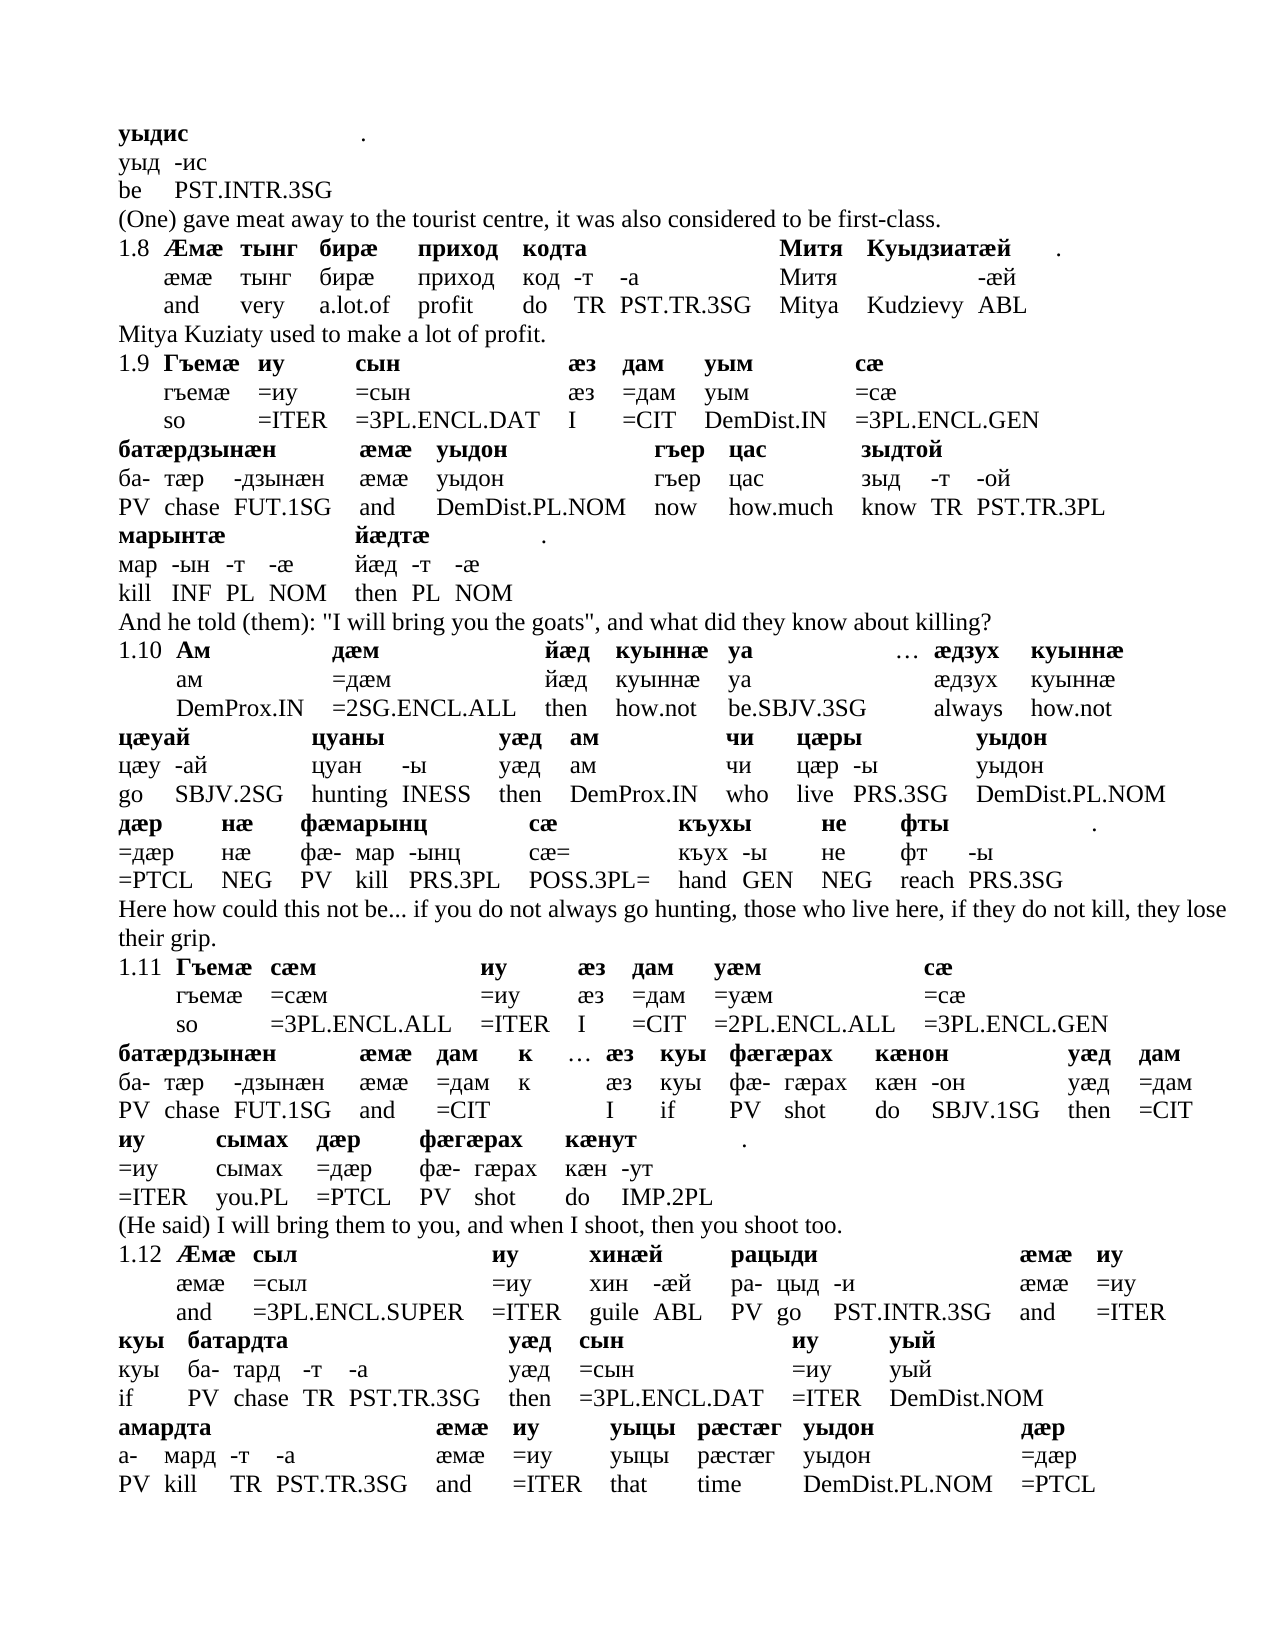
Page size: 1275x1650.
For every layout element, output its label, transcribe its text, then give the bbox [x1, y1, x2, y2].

text who [726, 779, 769, 808]
text уым [704, 348, 841, 377]
text =3PL.ENCL.DAT [355, 406, 540, 434]
text сæ [924, 952, 1123, 981]
text сымах [216, 1124, 302, 1153]
text гъер [654, 434, 715, 463]
text time [697, 1469, 775, 1498]
text йæд [544, 636, 602, 664]
text Mitya Kuziaty used to make a lot of profit. [118, 319, 1249, 348]
text PL [226, 578, 255, 607]
text -æй [978, 262, 1028, 291]
text DemDist.NOM [889, 1383, 1044, 1412]
text -ис [174, 147, 333, 176]
text дæр [1021, 1412, 1110, 1441]
text always [933, 693, 1003, 722]
text дам [632, 952, 700, 981]
text нæ [221, 808, 286, 837]
text -ы [402, 751, 471, 779]
text =иу [480, 981, 550, 1009]
text =PTCL [1021, 1469, 1096, 1498]
text æмæ [163, 262, 212, 291]
text иу [480, 952, 564, 981]
text гъер [654, 463, 701, 492]
text PST.TR.3PL [976, 492, 1106, 521]
text =CIT [622, 406, 677, 434]
text PRS.3PL [408, 866, 501, 894]
text уæд [499, 751, 542, 779]
text иу [258, 348, 341, 377]
text -ут [621, 1153, 713, 1182]
text æдзух [933, 664, 1003, 693]
text =3PL.ENCL.GEN [924, 1009, 1109, 1038]
text . [360, 118, 381, 147]
text DemDist.PL.NOM [976, 779, 1166, 808]
text код [522, 262, 560, 291]
text сæм [270, 952, 466, 981]
text тынг [240, 233, 305, 262]
text Kudzievy [867, 291, 964, 319]
text хинæй [589, 1239, 717, 1268]
text Гъемæ [163, 348, 244, 377]
text … [894, 636, 920, 664]
text не [821, 837, 872, 866]
text -а [619, 262, 752, 291]
text -т [303, 1354, 335, 1383]
text . [541, 521, 562, 549]
text -т [574, 262, 606, 291]
text =2PL.ENCL.ALL [714, 1009, 896, 1038]
text фт [900, 837, 954, 866]
text не [821, 808, 886, 837]
text куыннæ [1031, 664, 1116, 693]
text уæд [508, 1354, 551, 1383]
text иу [792, 1326, 875, 1354]
text к [518, 1067, 539, 1096]
text уыдон [803, 1412, 1007, 1441]
text go [118, 779, 161, 808]
text =PTCL [316, 1182, 391, 1211]
text TR [230, 1469, 262, 1498]
text and [359, 492, 408, 521]
text æз [606, 1038, 646, 1067]
text уыдон [436, 463, 626, 492]
text =сæм [270, 981, 452, 1009]
text фæ- [419, 1153, 460, 1182]
text =3PL.ENCL.DAT [579, 1383, 764, 1412]
text фæ- [729, 1067, 770, 1096]
text =сæ [924, 981, 1109, 1009]
text æмæ [176, 1268, 225, 1297]
text PRS.3SG [853, 779, 948, 808]
text kill [355, 866, 395, 894]
text shot [474, 1182, 537, 1211]
text Митя [779, 233, 853, 262]
text =3PL.ENCL.ALL [270, 1009, 452, 1038]
text -и [833, 1268, 992, 1297]
text иу [492, 1239, 575, 1268]
text INESS [402, 779, 471, 808]
text кæнут [565, 1124, 727, 1153]
text сæ [528, 808, 664, 837]
text DemProx.IN [176, 693, 304, 722]
text дæр [118, 808, 207, 837]
text дам [436, 1038, 504, 1067]
text I [577, 1009, 604, 1038]
text æз [606, 1067, 632, 1096]
text рæстæг [697, 1412, 789, 1441]
text куы [660, 1067, 701, 1096]
text DemDist.PL.NOM [803, 1469, 993, 1498]
text =иу [258, 377, 327, 406]
text уæд [1068, 1067, 1111, 1096]
text куыннæ [615, 636, 714, 664]
text TR [931, 492, 963, 521]
text chase [164, 1096, 220, 1124]
text NOM [268, 578, 327, 607]
text PV [187, 1383, 219, 1412]
text reach [900, 866, 954, 894]
text æз [568, 377, 594, 406]
text -а [348, 1354, 481, 1383]
text (He said) I will bring them to you, and when I shoot, then you shoot too. [118, 1211, 1249, 1239]
text =сыл [253, 1268, 464, 1297]
text зыд [861, 463, 917, 492]
text гæрах [474, 1153, 537, 1182]
text SBJV.1SG [931, 1096, 1040, 1124]
text -ы [968, 837, 1063, 866]
text 1.9 [118, 348, 149, 377]
text сæ [855, 348, 1054, 377]
text Ам [176, 636, 318, 664]
text =CIT [632, 1009, 686, 1038]
text Mitya [779, 291, 839, 319]
text =иу [492, 1268, 561, 1297]
text уыдон [803, 1441, 993, 1469]
text then [1068, 1096, 1111, 1124]
text =сын [579, 1354, 764, 1383]
text марынтæ [118, 521, 341, 549]
text цыд [776, 1268, 819, 1297]
text PV [118, 1469, 150, 1498]
text уыцы [610, 1441, 669, 1469]
text хин [589, 1268, 639, 1297]
text =дам [436, 1067, 491, 1096]
text =сын [355, 377, 540, 406]
text GEN [742, 866, 793, 894]
text дам [622, 348, 690, 377]
text бирæ [319, 262, 390, 291]
text кæн [875, 1067, 917, 1096]
text цуан [311, 751, 388, 779]
text PST.INTR.3SG [174, 176, 333, 204]
text батæрдзынæн [118, 434, 345, 463]
text how.not [615, 693, 700, 722]
text мар [118, 549, 158, 578]
text how.much [728, 492, 833, 521]
text -дзынæн [233, 1067, 332, 1096]
text Æмæ [163, 233, 226, 262]
text дæм [332, 636, 531, 664]
text к [518, 1038, 553, 1067]
text -т [226, 549, 255, 578]
text PV [118, 492, 150, 521]
text PV [731, 1297, 763, 1326]
text =ITER [492, 1297, 561, 1326]
text йæд [354, 549, 398, 578]
text Куыдзиатæй [867, 233, 1042, 262]
text do [875, 1096, 917, 1124]
text . [1091, 808, 1112, 837]
text =3PL.ENCL.GEN [855, 406, 1040, 434]
text куыннæ [615, 664, 700, 693]
text тард [233, 1354, 289, 1383]
text сыл [253, 1239, 478, 1268]
text DemDist.IN [704, 406, 827, 434]
text ABL [653, 1297, 703, 1326]
text DemProx.IN [569, 779, 698, 808]
text сæ= [528, 837, 650, 866]
text so [163, 406, 230, 434]
text фæмарынц [300, 808, 515, 837]
text hunting [311, 779, 388, 808]
text йæдтæ [354, 521, 527, 549]
text а- [118, 1441, 150, 1469]
text … [567, 1038, 592, 1067]
text æз [568, 348, 608, 377]
text And he told (them): "I will bring you the goats", and what did they know about killing? [118, 607, 1249, 636]
text chase [233, 1383, 289, 1412]
text уа [728, 636, 881, 664]
text къух [678, 837, 728, 866]
text рæстæг [697, 1441, 775, 1469]
text æмæ [436, 1441, 485, 1469]
text æмæ [359, 463, 408, 492]
text =дам [632, 981, 686, 1009]
text then [544, 693, 588, 722]
text уæм [714, 952, 910, 981]
text do [522, 291, 560, 319]
text =PTCL [118, 866, 193, 894]
text be.SBJV.3SG [728, 693, 867, 722]
text -ай [174, 751, 284, 779]
text PV [300, 866, 341, 894]
text цæуай [118, 722, 298, 751]
text kill [164, 1469, 216, 1498]
text -æ [268, 549, 327, 578]
text цуаны [311, 722, 485, 751]
text =дам [622, 377, 677, 406]
text уый [889, 1354, 1044, 1383]
text бирæ [319, 233, 404, 262]
text -æй [653, 1268, 703, 1297]
text ба- [187, 1354, 219, 1383]
text ба- [118, 1067, 150, 1096]
text Митя [779, 262, 839, 291]
text ам [569, 722, 712, 751]
text чи [726, 722, 783, 751]
text SBJV.2SG [174, 779, 284, 808]
text кæнон [875, 1038, 1054, 1067]
text куыннæ [1031, 636, 1129, 664]
text цæр [796, 751, 839, 779]
text йæд [544, 664, 588, 693]
text =3PL.ENCL.SUPER [253, 1297, 464, 1326]
text =иу [792, 1354, 861, 1383]
text -ы [853, 751, 948, 779]
text мар [355, 837, 395, 866]
text PL [411, 578, 441, 607]
text =ITER [512, 1469, 582, 1498]
text -ы [742, 837, 793, 866]
text and [176, 1297, 225, 1326]
text приход [418, 233, 509, 262]
text зыдтой [861, 434, 1119, 463]
text сын [355, 348, 554, 377]
text =дæр [1021, 1441, 1096, 1469]
text æмæ [1019, 1239, 1082, 1268]
text that [610, 1469, 669, 1498]
text =ITER [1096, 1297, 1166, 1326]
text kill [118, 578, 158, 607]
text you.PL [216, 1182, 288, 1211]
text NOM [454, 578, 513, 607]
text =ITER [118, 1182, 188, 1211]
text уыдон [976, 751, 1166, 779]
text уыдис [118, 118, 346, 147]
text уæд [1068, 1038, 1125, 1067]
text and [359, 1096, 408, 1124]
text Here how could this not be... if you do not always go hunting, those who live here, if they do not kill, they lose their grip. [118, 894, 1249, 952]
text уа [728, 664, 867, 693]
text PST.TR.3SG [619, 291, 752, 319]
text TR [574, 291, 606, 319]
text I [606, 1096, 632, 1124]
text уæд [499, 722, 556, 751]
text къухы [678, 808, 807, 837]
text if [118, 1383, 160, 1412]
text PV [419, 1182, 460, 1211]
text æмæ [359, 1067, 408, 1096]
text 1.10 [118, 636, 162, 664]
text (One) gave meat away to the tourist centre, it was also considered to be first-class. [118, 204, 1249, 233]
text know [861, 492, 917, 521]
text ABL [978, 291, 1028, 319]
text =дæр [118, 837, 193, 866]
text тæр [164, 463, 220, 492]
text уыдон [436, 434, 640, 463]
text =дæр [316, 1153, 391, 1182]
text гæрах [784, 1067, 847, 1096]
text цæу [118, 751, 161, 779]
text Гъемæ [176, 952, 256, 981]
text батардта [187, 1326, 494, 1354]
text PRS.3SG [968, 866, 1063, 894]
text 1.8 [118, 233, 149, 262]
text =дæм [332, 664, 517, 693]
text приход [418, 262, 495, 291]
text then [354, 578, 398, 607]
text куы [660, 1038, 715, 1067]
text æмæ [436, 1412, 499, 1441]
text PV [729, 1096, 770, 1124]
text and [436, 1469, 485, 1498]
text be [118, 176, 160, 204]
text гъемæ [176, 981, 243, 1009]
text if [660, 1096, 701, 1124]
text чи [726, 751, 769, 779]
text куы [118, 1326, 173, 1354]
text NEG [221, 866, 272, 894]
text ба- [118, 463, 150, 492]
text -т [931, 463, 963, 492]
text POSS.3PL= [528, 866, 650, 894]
text =ITER [792, 1383, 861, 1412]
text now [654, 492, 701, 521]
text PST.INTR.3SG [833, 1297, 992, 1326]
text дæр [316, 1124, 405, 1153]
text -а [276, 1441, 408, 1469]
text do [565, 1182, 607, 1211]
text уыцы [610, 1412, 683, 1441]
text INF [171, 578, 212, 607]
text амардта [118, 1412, 422, 1441]
text very [240, 291, 292, 319]
text æмæ [1019, 1268, 1069, 1297]
text уæд [508, 1326, 565, 1354]
text иу [118, 1124, 202, 1153]
text уыдон [976, 722, 1180, 751]
text =ITER [480, 1009, 550, 1038]
text a.lot.of [319, 291, 390, 319]
text фты [900, 808, 1077, 837]
text цас [728, 463, 833, 492]
text -т [230, 1441, 262, 1469]
text hand [678, 866, 728, 894]
text PST.TR.3SG [348, 1383, 481, 1412]
text guile [589, 1297, 639, 1326]
text -ой [976, 463, 1106, 492]
text and [163, 291, 212, 319]
text how.not [1031, 693, 1116, 722]
text æдзух [933, 636, 1017, 664]
text æз [577, 981, 604, 1009]
text 1.11 [118, 952, 162, 981]
text live [796, 779, 839, 808]
text -ынц [408, 837, 501, 866]
text мард [164, 1441, 216, 1469]
text ам [569, 751, 698, 779]
text -ын [171, 549, 212, 578]
text =сæ [855, 377, 1040, 406]
text цæры [796, 722, 962, 751]
text then [499, 779, 542, 808]
text æмæ [359, 1038, 422, 1067]
text 1.12 [118, 1239, 162, 1268]
text =уæм [714, 981, 896, 1009]
text ам [176, 664, 304, 693]
text -æ [454, 549, 513, 578]
text сымах [216, 1153, 288, 1182]
text дам [1138, 1038, 1207, 1067]
text =иу [118, 1153, 188, 1182]
text =2SG.ENCL.ALL [332, 693, 517, 722]
text иу [512, 1412, 596, 1441]
text иу [1096, 1239, 1180, 1268]
text тынг [240, 262, 292, 291]
text shot [784, 1096, 847, 1124]
text chase [164, 492, 220, 521]
text . [1055, 233, 1076, 262]
text go [776, 1297, 819, 1326]
text кодта [522, 233, 765, 262]
text тæр [164, 1067, 220, 1096]
text =ITER [258, 406, 327, 434]
text -дзынæн [233, 463, 332, 492]
text фæгæрах [419, 1124, 551, 1153]
text profit [418, 291, 495, 319]
text батæрдзынæн [118, 1038, 345, 1067]
text =CIT [1138, 1096, 1193, 1124]
text so [176, 1009, 243, 1038]
text гъемæ [163, 377, 230, 406]
text уыд [118, 147, 160, 176]
text PV [118, 1096, 150, 1124]
text =иу [512, 1441, 582, 1469]
text фæгæрах [729, 1038, 861, 1067]
text æмæ [359, 434, 422, 463]
text =дам [1138, 1067, 1193, 1096]
text сын [579, 1326, 778, 1354]
text FUT.1SG [233, 1096, 332, 1124]
text I [568, 406, 594, 434]
text -т [411, 549, 441, 578]
text PST.TR.3SG [276, 1469, 408, 1498]
text FUT.1SG [233, 492, 332, 521]
text æз [577, 952, 618, 981]
text уый [889, 1326, 1058, 1354]
text =иу [1096, 1268, 1166, 1297]
text TR [303, 1383, 335, 1412]
text цас [728, 434, 847, 463]
text рацыди [731, 1239, 1006, 1268]
text =CIT [436, 1096, 491, 1124]
text кæн [565, 1153, 607, 1182]
text . [741, 1124, 762, 1153]
text DemDist.PL.NOM [436, 492, 626, 521]
text нæ [221, 837, 272, 866]
text Æмæ [176, 1239, 239, 1268]
text уым [704, 377, 827, 406]
text куы [118, 1354, 160, 1383]
text then [508, 1383, 551, 1412]
text ра- [731, 1268, 763, 1297]
text and [1019, 1297, 1069, 1326]
text IMP.2PL [621, 1182, 713, 1211]
text фæ- [300, 837, 341, 866]
text -он [931, 1067, 1040, 1096]
text NEG [821, 866, 872, 894]
